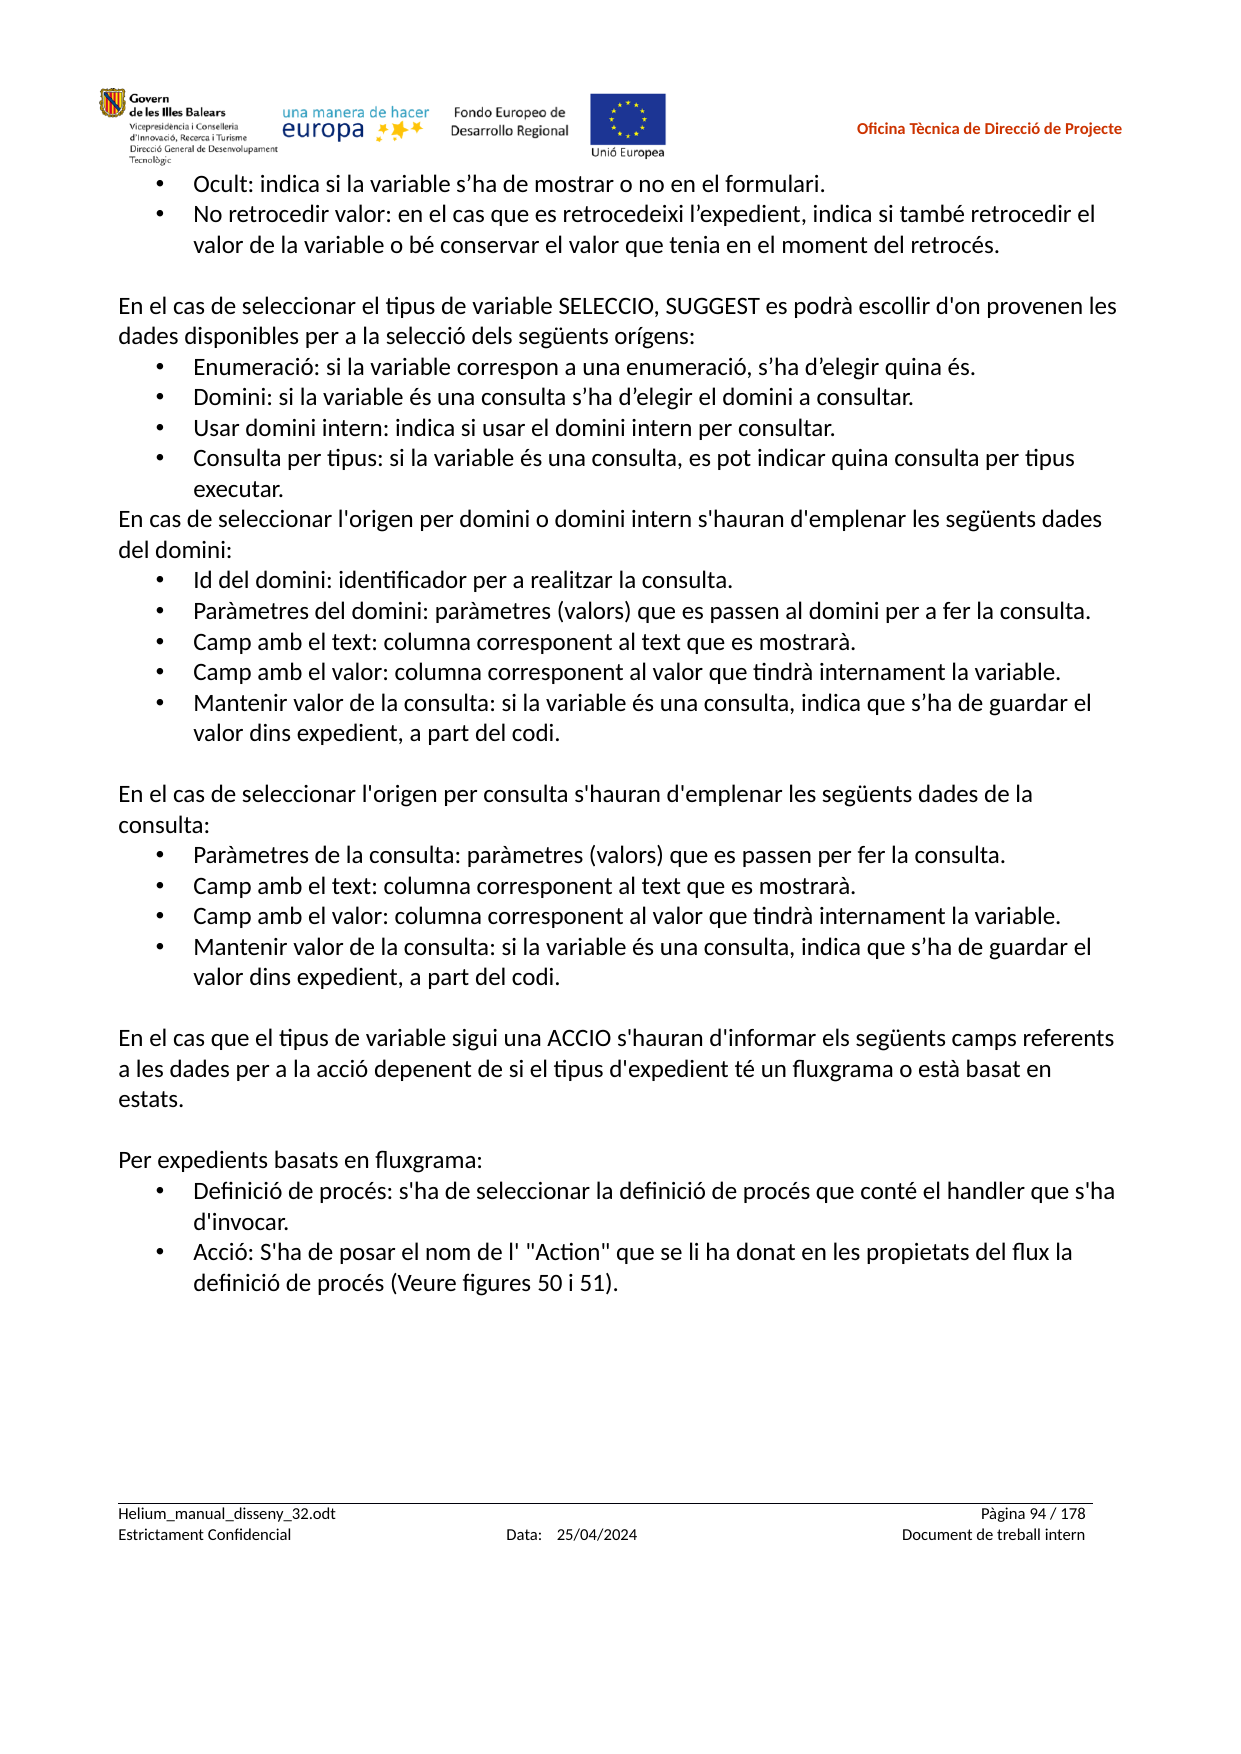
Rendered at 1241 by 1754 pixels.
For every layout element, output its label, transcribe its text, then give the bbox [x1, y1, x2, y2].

list No retrocedir valor: en el cas que es retrocedeixi l’expedient, indica si també retrocedir el valor de la variable o bé conservar el valor que tenia en el moment del retrocés. [156, 198, 1122, 259]
list Id del domini: identificador per a realitzar la consulta. [156, 565, 1122, 595]
text Per expedients basats en fluxgrama: [118, 1144, 1122, 1175]
list Paràmetres de la consulta: paràmetres (valors) que es passen per fer la consulta. [156, 839, 1122, 870]
list Consulta per tipus: si la variable és una consulta, es pot indicar quina consulta per tipus executar. [156, 443, 1122, 504]
list Mantenir valor de la consulta: si la variable és una consulta, indica que s’ha de guardar el valor dins expedient, a part del codi. [156, 931, 1122, 992]
list Camp amb el valor: columna corresponent al valor que tindrà internament la variable. [156, 900, 1122, 931]
list Enumeració: si la variable correspon a una enumeració, s’ha d’elegir quina és. [156, 351, 1122, 382]
list Domini: si la variable és una consulta s’ha d’elegir el domini a consultar. [156, 382, 1122, 412]
list Ocult: indica si la variable s’ha de mostrar o no en el formulari. [156, 168, 1122, 198]
list Mantenir valor de la consulta: si la variable és una consulta, indica que s’ha de guardar el valor dins expedient, a part del codi. [156, 687, 1122, 748]
list Paràmetres del domini: paràmetres (valors) que es passen al domini per a fer la consulta. [156, 595, 1122, 626]
list Camp amb el valor: columna corresponent al valor que tindrà internament la variable. [156, 656, 1122, 687]
list Definició de procés: s'ha de seleccionar la definició de procés que conté el handler que s'ha d'invocar. [156, 1175, 1122, 1236]
text En el cas de seleccionar el tipus de variable SELECCIO, SUGGEST es podrà escollir d'on provenen les dades disponibles per a la selecció dels següents orígens: [118, 290, 1122, 351]
text En el cas que el tipus de variable sigui una ACCIO s'hauran d'informar els següents camps referents a les dades per a la acció depenent de si el tipus d'expedient té un fluxgrama o està basat en estats. [118, 1022, 1122, 1114]
list Camp amb el text: columna corresponent al text que es mostrarà. [156, 626, 1122, 656]
text En el cas de seleccionar l'origen per consulta s'hauran d'emplenar les següents dades de la consulta: [118, 778, 1122, 839]
picture [99, 87, 668, 166]
list Acció: S'ha de posar el nom de l' "Action" que se li ha donat en les propietats del flux la definició de procés (Veure figures 50 i 51). [156, 1236, 1122, 1297]
text En cas de seleccionar l'origen per domini o domini intern s'hauran d'emplenar les següents dades del domini: [118, 504, 1122, 565]
list Usar domini intern: indica si usar el domini intern per consultar. [156, 412, 1122, 443]
list Camp amb el text: columna corresponent al text que es mostrarà. [156, 870, 1122, 900]
